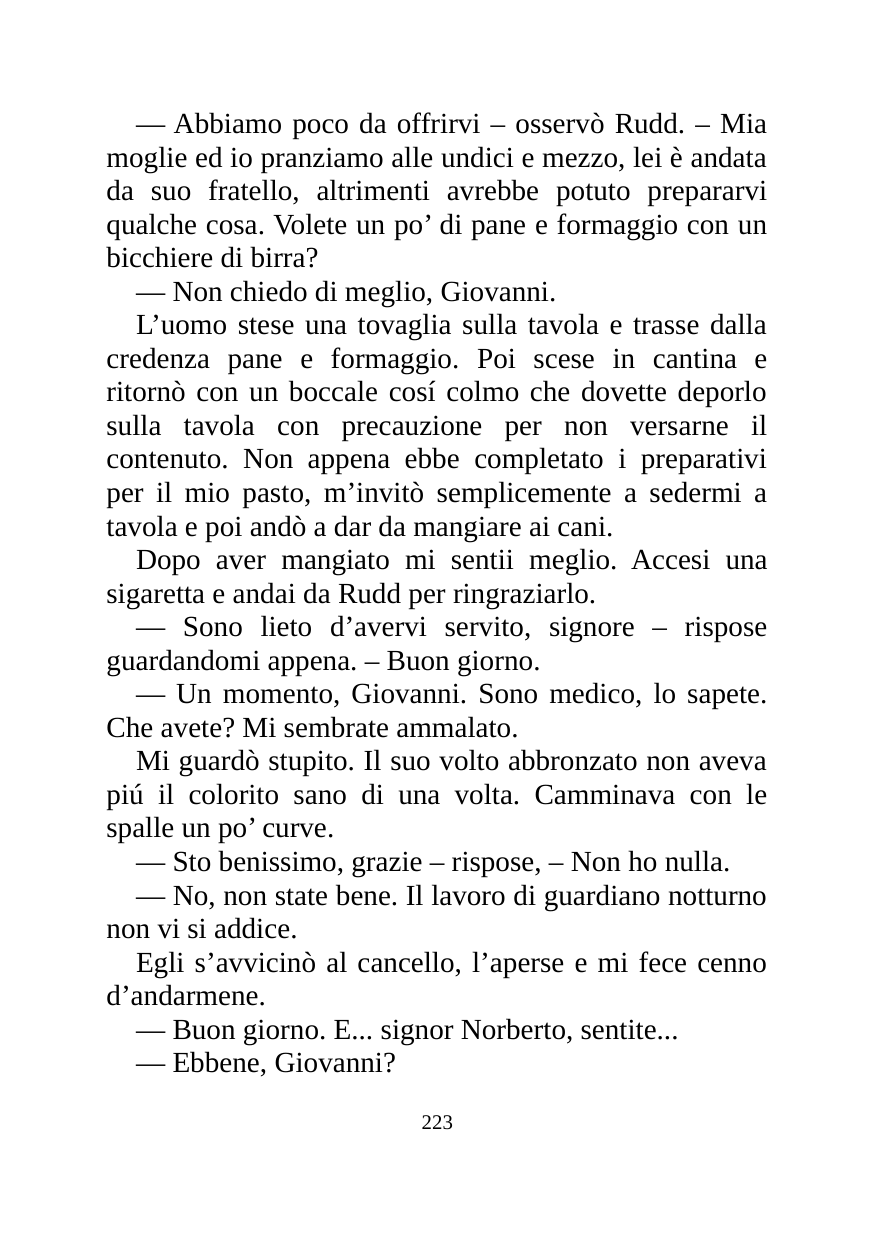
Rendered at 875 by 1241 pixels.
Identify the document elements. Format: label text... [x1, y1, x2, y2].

text — No, non state bene. Il lavoro di guardiano notturno non vi si addice. [106, 878, 768, 945]
text — Sono lieto d’avervi servito, signore – rispose guardandomi appena. – Buon giorno. [106, 609, 768, 676]
text Egli s’avvicinò al cancello, l’aperse e mi fece cenno d’andarmene. [106, 945, 768, 1012]
text Mi guardò stupito. Il suo volto abbronzato non aveva piú il colorito sano di una volta. Camminava con le spalle un po’ curve. [106, 743, 768, 844]
text — Sto benissimo, grazie – rispose, – Non ho nulla. [106, 844, 768, 878]
text — Abbiamo poco da offrirvi – osservò Rudd. – Mia moglie ed io pranziamo alle undici e mezzo, lei è andata da suo fratello, altrimenti avrebbe potuto prepararvi qualche cosa. Volete un po’ di pane e formaggio con un bicchiere di birra? [106, 106, 768, 274]
text — Non chiedo di meglio, Giovanni. [106, 274, 768, 307]
text — Buon giorno. E... signor Norberto, sentite... [106, 1012, 768, 1045]
text L’uomo stese una tovaglia sulla tavola e trasse dalla credenza pane e formaggio. Poi scese in cantina e ritornò con un boccale cosí colmo che dovette deporlo sulla tavola con precauzione per non versarne il contenuto. Non appena ebbe completato i preparativi per il mio pasto, m’invitò semplicemente a sedermi a tavola e poi andò a dar da mangiare ai cani. [106, 307, 768, 542]
text — Ebbene, Giovanni? [106, 1045, 768, 1079]
text Dopo aver mangiato mi sentii meglio. Accesi una sigaretta e andai da Rudd per ringraziarlo. [106, 542, 768, 609]
text — Un momento, Giovanni. Sono medico, lo sapete. Che avete? Mi sembrate ammalato. [106, 676, 768, 743]
